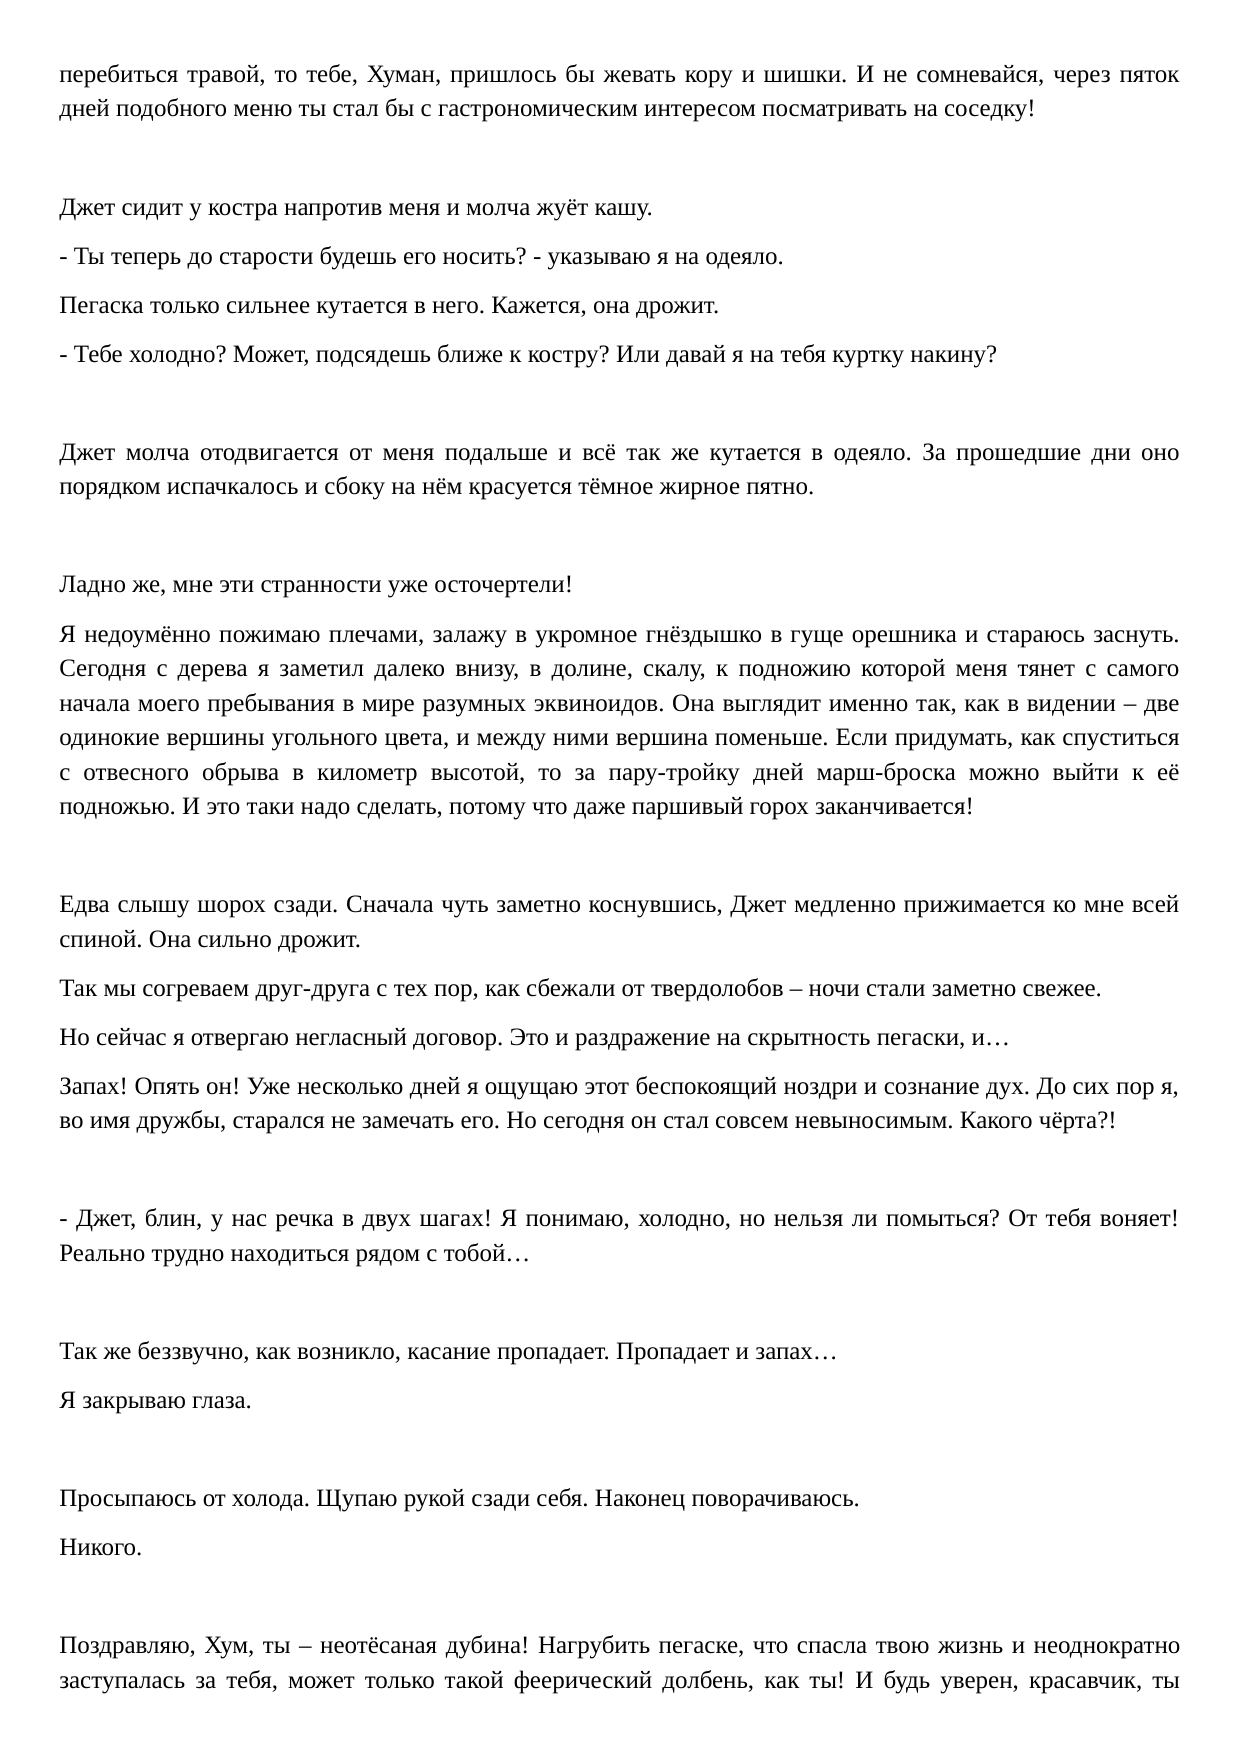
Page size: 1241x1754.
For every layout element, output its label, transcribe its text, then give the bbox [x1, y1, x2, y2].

text Так же беззвучно, как возникло, касание пропадает. Пропадает и запах… [59, 1336, 1181, 1365]
text перебиться травой, то тебе, Хуман, пришлось бы жевать кору и шишки. И не сомневайся, через пяток дней подобного меню ты стал бы с гастрономическим интересом посматривать на соседку! [59, 59, 1181, 122]
text Пегаска только сильнее кутается в него. Кажется, она дрожит. [59, 290, 1181, 318]
text Я закрываю глаза. [59, 1385, 1181, 1414]
text Я недоумённо пожимаю плечами, залажу в укромное гнёздышко в гуще орешника и стараюсь заснуть. Сегодня с дерева я заметил далеко внизу, в долине, скалу, к подножию которой меня тянет с самого начала моего пребывания в мире разумных эквиноидов. Она выглядит именно так, как в видении – две одинокие вершины угольного цвета, и между ними вершина поменьше. Если придумать, как спуститься с отвесного обрыва в километр высотой, то за пару-тройку дней марш-броска можно выйти к её подножью. И это таки надо сделать, потому что даже паршивый горох заканчивается! [59, 619, 1181, 820]
text Просыпаюсь от холода. Щупаю рукой сзади себя. Наконец поворачиваюсь. [59, 1483, 1181, 1512]
text Но сейчас я отвергаю негласный договор. Это и раздражение на скрытность пегаски, и… [59, 1022, 1181, 1051]
text Запах! Опять он! Уже несколько дней я ощущаю этот беспокоящий ноздри и сознание дух. До сих пор я, во имя дружбы, старался не замечать его. Но сегодня он стал совсем невыносимым. Какого чёрта?! [59, 1071, 1181, 1134]
text Так мы согреваем друг-друга с тех пор, как сбежали от твердолобов – ночи стали заметно свежее. [59, 973, 1181, 1001]
text - Тебе холодно? Может, подсядешь ближе к костру? Или давай я на тебя куртку накину? [59, 339, 1181, 368]
text - Джет, блин, у нас речка в двух шагах! Я понимаю, холодно, но нельзя ли помыться? От тебя воняет! Реально трудно находиться рядом с тобой… [59, 1203, 1181, 1267]
text Едва слышу шорох сзади. Сначала чуть заметно коснувшись, Джет медленно прижимается ко мне всей спиной. Она сильно дрожит. [59, 889, 1181, 952]
text Поздравляю, Хум, ты – неотёсаная дубина! Нагрубить пегаске, что спасла твою жизнь и неоднократно заступалась за тебя, может только такой феерический долбень, как ты! И будь уверен, красавчик, ты [59, 1630, 1181, 1694]
text Джет сидит у костра напротив меня и молча жуёт кашу. [59, 192, 1181, 220]
text Ладно же, мне эти странности уже осточертели! [59, 569, 1181, 598]
text Никого. [59, 1532, 1181, 1561]
text Джет молча отодвигается от меня подальше и всё так же кутается в одеяло. За прошедшие дни оно порядком испачкалось и сбоку на нём красуется тёмное жирное пятно. [59, 437, 1181, 500]
text - Ты теперь до старости будешь его носить? - указываю я на одеяло. [59, 241, 1181, 269]
